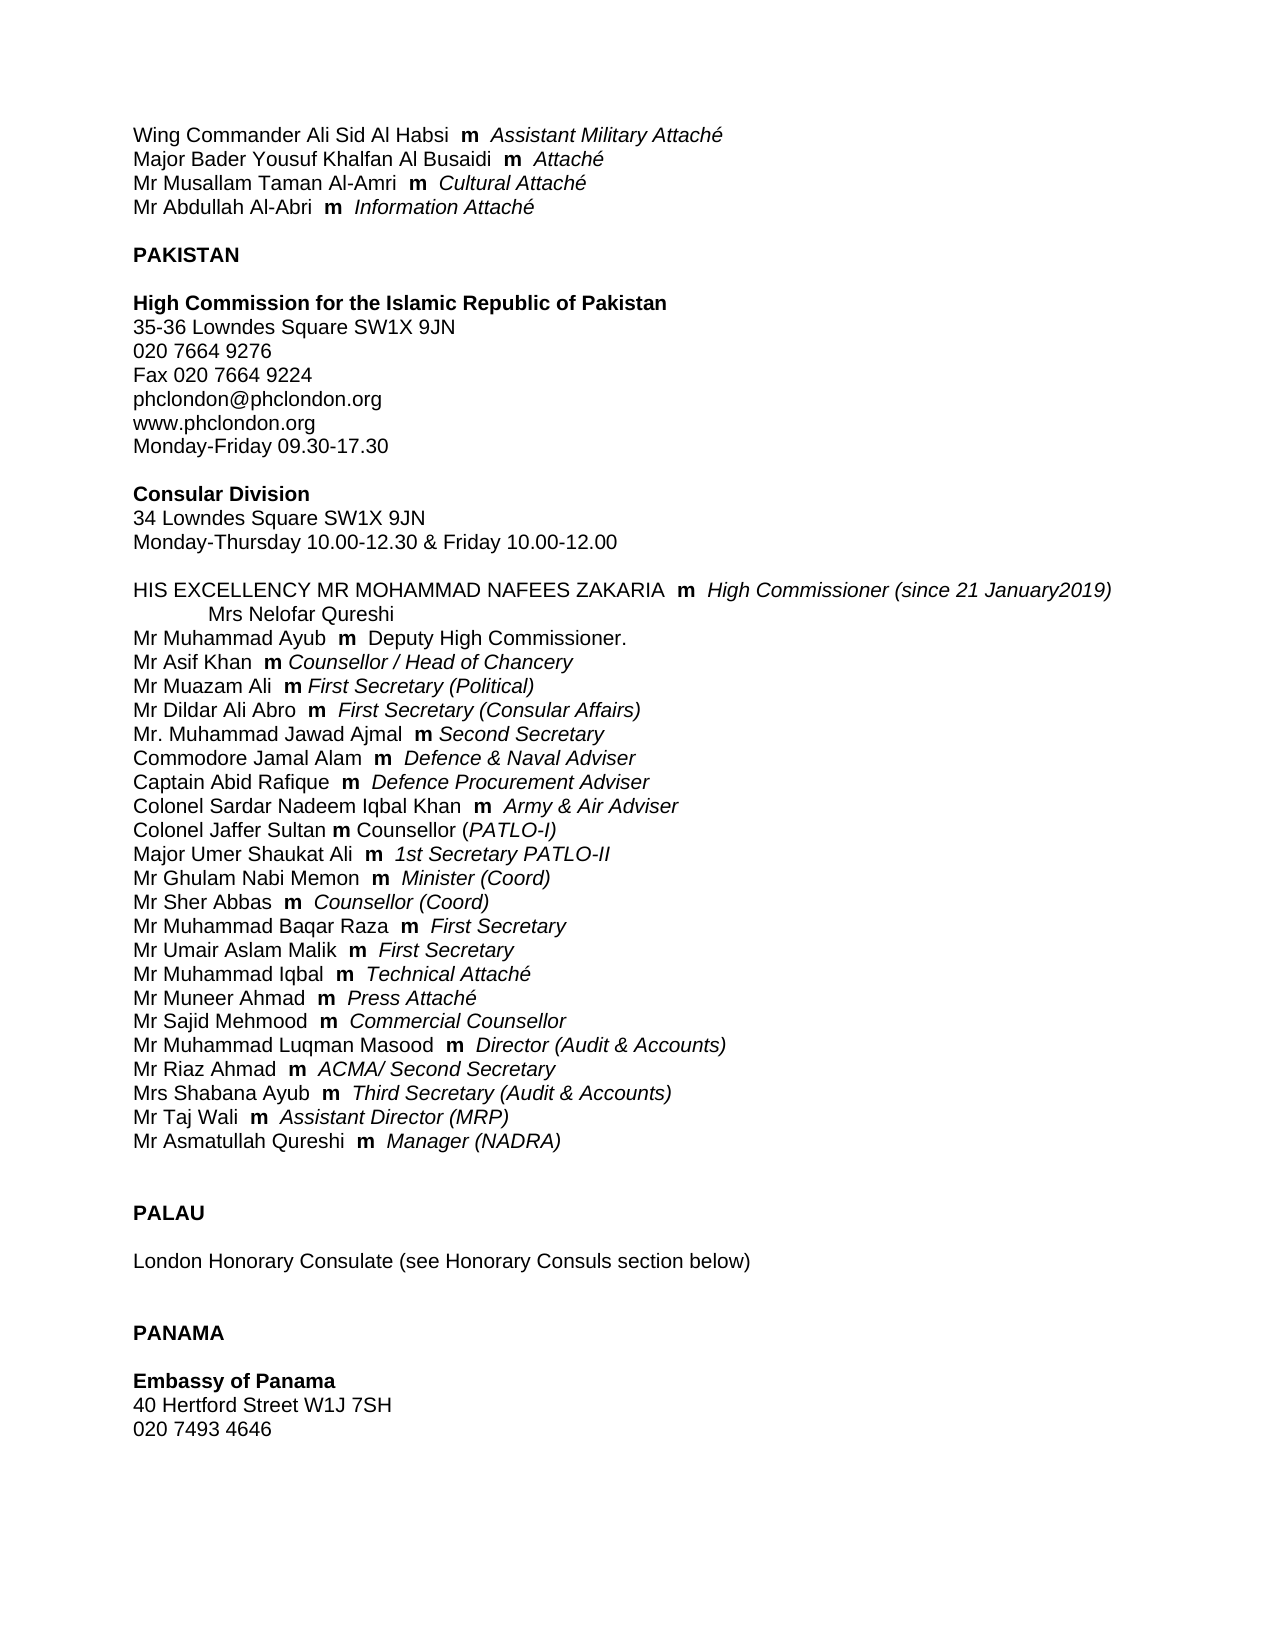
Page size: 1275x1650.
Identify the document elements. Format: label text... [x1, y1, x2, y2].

text Fax 020 7664 9224 [133, 362, 1181, 386]
text www.phclondon.org [133, 410, 1181, 434]
text Mr. Muhammad Jawad Ajmal m Second Secretary [133, 722, 1181, 746]
text Embassy of Panama [133, 1369, 1181, 1393]
text Mr Abdullah Al-Abri m Information Attaché [133, 195, 1181, 219]
subtitle Consular Division [133, 482, 1181, 506]
text 020 7493 4646 [133, 1417, 1181, 1441]
text Mr Sher Abbas m Counsellor (Coord) [133, 889, 1181, 913]
text Mr Asmatullah Qureshi m Manager (NADRA) [133, 1129, 1181, 1153]
text Mr Dildar Ali Abro m First Secretary (Consular Affairs) [133, 698, 1181, 722]
text High Commission for the Islamic Republic of Pakistan [133, 291, 1181, 314]
text Commodore Jamal Alam m Defence & Naval Adviser [133, 746, 1181, 770]
text Monday-Thursday 10.00-12.30 & Friday 10.00-12.00 [133, 530, 1181, 554]
text Mr Umair Aslam Malik m First Secretary [133, 937, 1181, 961]
text Major Umer Shaukat Ali m 1st Secretary PATLO-II [133, 842, 1181, 866]
text Major Bader Yousuf Khalfan Al Busaidi m Attaché [133, 147, 1181, 171]
text Mr Muhammad Iqbal m Technical Attaché [133, 961, 1181, 985]
text 020 7664 9276 [133, 338, 1181, 362]
text Mr Riaz Ahmad m ACMA/ Second Secretary [133, 1057, 1181, 1081]
text Colonel Sardar Nadeem Iqbal Khan m Army & Air Adviser [133, 794, 1181, 818]
text 35-36 Lowndes Square SW1X 9JN [133, 314, 1181, 338]
text 40 Hertford Street W1J 7SH [133, 1393, 1181, 1417]
text Mr Muazam Ali m First Secretary (Political) [133, 674, 1181, 698]
text 34 Lowndes Square SW1X 9JN [133, 506, 1181, 530]
subtitle PAKISTAN [133, 243, 1181, 267]
text PANAMA [133, 1321, 1181, 1345]
text Mr Musallam Taman Al-Amri m Cultural Attaché [133, 171, 1181, 195]
text Mr Asif Khan m Counsellor / Head of Chancery [133, 650, 1181, 674]
text Captain Abid Rafique m Defence Procurement Adviser [133, 770, 1181, 794]
text Mr Muhammad Baqar Raza m First Secretary [133, 913, 1181, 937]
text Mr Muhammad Ayub m Deputy High Commissioner. [133, 626, 1181, 650]
text phclondon@phclondon.org [133, 386, 1181, 410]
text London Honorary Consulate (see Honorary Consuls section below) [133, 1249, 1181, 1273]
text Colonel Jaffer Sultan m Counsellor (PATLO-I) [133, 818, 1181, 842]
text Monday-Friday 09.30-17.30 [133, 434, 1181, 458]
text HIS EXCELLENCY MR MOHAMMAD NAFEES ZAKARIA m High Commissioner (since 21 January2019) [133, 578, 1181, 602]
text Mr Taj Wali m Assistant Director (MRP) [133, 1105, 1181, 1129]
text Mr Sajid Mehmood m Commercial Counsellor [133, 1009, 1181, 1033]
text Mr Muneer Ahmad m Press Attaché [133, 985, 1181, 1009]
text PALAU [133, 1201, 1181, 1225]
text Mr Muhammad Luqman Masood m Director (Audit & Accounts) [133, 1033, 1181, 1057]
text Mr Ghulam Nabi Memon m Minister (Coord) [133, 866, 1181, 889]
text Wing Commander Ali Sid Al Habsi m Assistant Military Attaché [133, 123, 1181, 147]
text Mrs Shabana Ayub m Third Secretary (Audit & Accounts) [133, 1081, 1181, 1105]
text Mrs Nelofar Qureshi [133, 602, 1181, 626]
